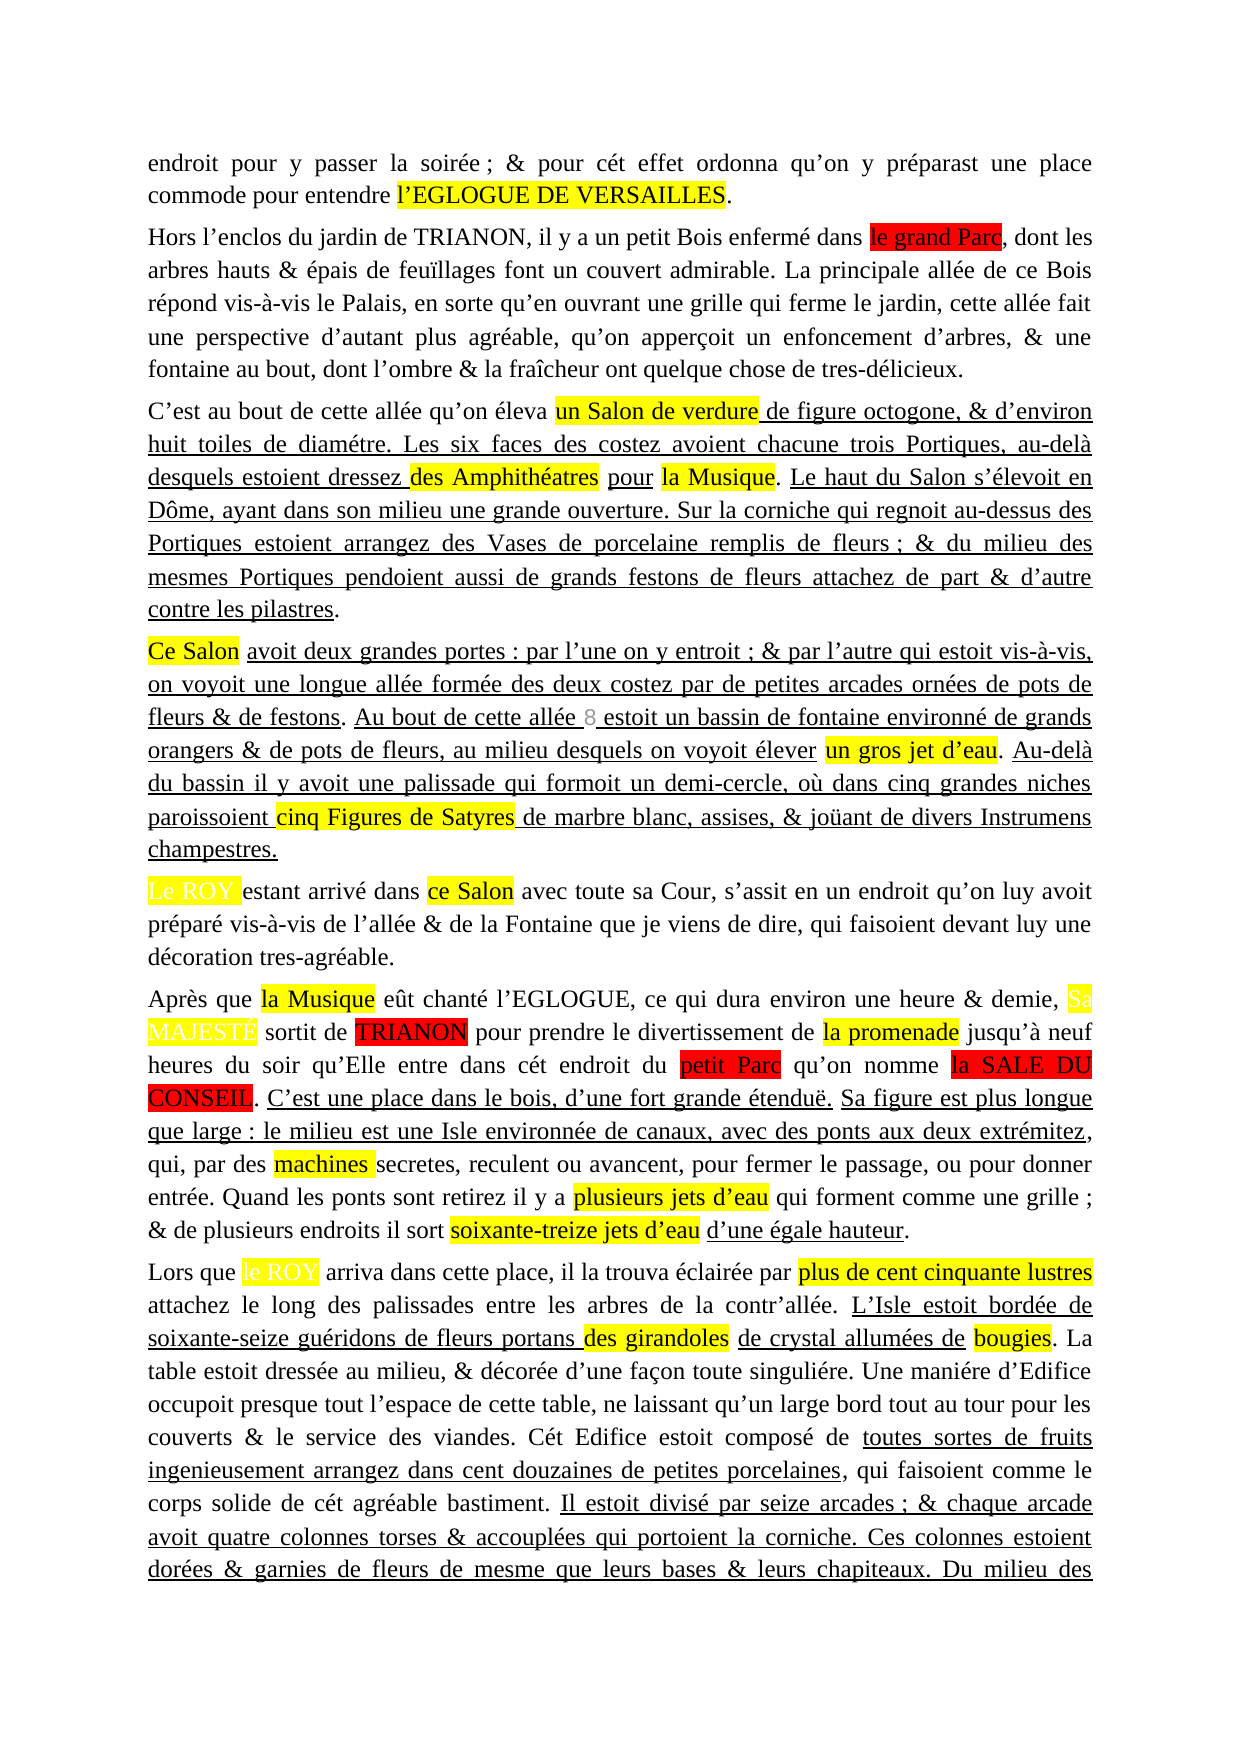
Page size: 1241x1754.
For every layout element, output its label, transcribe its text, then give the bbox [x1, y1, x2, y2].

text C’est au bout de cette allée qu’on éleva un Salon de verdure de figure octogone, & d’environ huit toiles de diamétre. Les six faces des costez avoient chacune trois Portiques, au-delà desquels estoient dressez des Amphithéatres pour la Musique. Le haut du Salon s’élevoit en Dôme, ayant dans son milieu une grande ouverture. Sur la corniche qui regnoit au-dessus des [148, 396, 1093, 521]
text Portiques estoient arrangez des Vases de porcelaine remplis de fleurs ; & du milieu des [148, 522, 1093, 553]
text Après que la Musique eût chanté l’EGLOGUE, ce qui dura environ une heure & demie, Sa MAJESTÉ sortit de TRIANON pour prendre le divertissement de la promenade jusqu’à neuf heures du soir qu’Elle entre dans cét endroit du petit Parc qu’on nomme la SALE DU CONSEIL. C’est une place dans le bois, d’une fort grande étenduë. Sa figure est plus longue que large : le milieu est une Isle environnée de canaux, avec des ponts aux deux extrémitez, qui, par des machines secretes, reculent ou avancent, pour fermer le passage, ou pour donner entrée. Quand les ponts sont retirez il y a plusieurs jets d’eau qui forment comme une grille ; & de plusieurs endroits il sort soixante-treize jets d’eau d’une égale hauteur. [148, 984, 1093, 1244]
text endroit pour y passer la soirée ; & pour cét effet ordonna qu’on y préparast une place commode pour entendre l’EGLOGUE DE VERSAILLES. [148, 148, 1093, 209]
text contre les pilastres. [148, 588, 1093, 623]
text Ce Salon avoit deux grandes portes : par l’une on y entroit ; & par l’autre qui estoit vis-à-vis, on voyoit une longue allée formée des deux costez par de petites arcades ornées de pots de [148, 636, 1093, 694]
text Hors l’enclos du jardin de TRIANON, il y a un petit Bois enfermé dans le grand Parc, dont les arbres hauts & épais de feuïllages font un couvert admirable. La principale allée de ce Bois répond vis-à-vis le Palais, en sorte qu’en ouvrant une grille qui ferme le jardin, cette allée fait une perspective d’autant plus agréable, qu’on apperçoit un enfoncement d’arbres, & une fontaine au bout, dont l’ombre & la fraîcheur ont quelque chose de tres-délicieux. [148, 222, 1093, 383]
text Le ROY estant arrivé dans ce Salon avec toute sa Cour, s’assit en un endroit qu’on luy avoit préparé vis-à-vis de l’allée & de la Fontaine que je viens de dire, qui faisoient devant luy une décoration tres-agréable. [148, 876, 1093, 971]
text Lors que le ROY arriva dans cette place, il la trouva éclairée par plus de cent cinquante lustres attachez le long des palissades entre les arbres de la contr’allée. L’Isle estoit bordée de soixante-seize guéridons de fleurs portans des girandoles de crystal allumées de bougies. La table estoit dressée au milieu, & décorée d’une façon toute singuliére. Une maniére d’Edifice occupoit presque tout l’espace de cette table, ne laissant qu’un large bord tout au tour pour les couverts & le service des viandes. Cét Edifice estoit composé de toutes sortes de fruits ingenieusement arrangez dans cent douzaines de petites porcelaines, qui faisoient comme le corps solide de cét agréable bastiment. Il estoit divisé par seize arcades ; & chaque arcade avoit quatre colonnes torses & accouplées qui portoient la corniche. Ces colonnes estoient dorées & garnies de fleurs de mesme que leurs bases & leurs chapiteaux. Du milieu des [148, 1257, 1093, 1579]
text fleurs & de festons. Au bout de cette allée 8 estoit un bassin de fontaine environné de grands orangers & de pots de fleurs, au milieu desquels on voyoit élever un gros jet d’eau. Au-delà du bassin il y avoit une palissade qui formoit un demi-cercle, où dans cinq grandes niches paroissoient cinq Figures de Satyres de marbre blanc, assises, & joüant de divers Instrumens champestres. [148, 696, 1093, 863]
text mesmes Portiques pendoient aussi de grands festons de fleurs attachez de part & d’autre [148, 555, 1093, 587]
